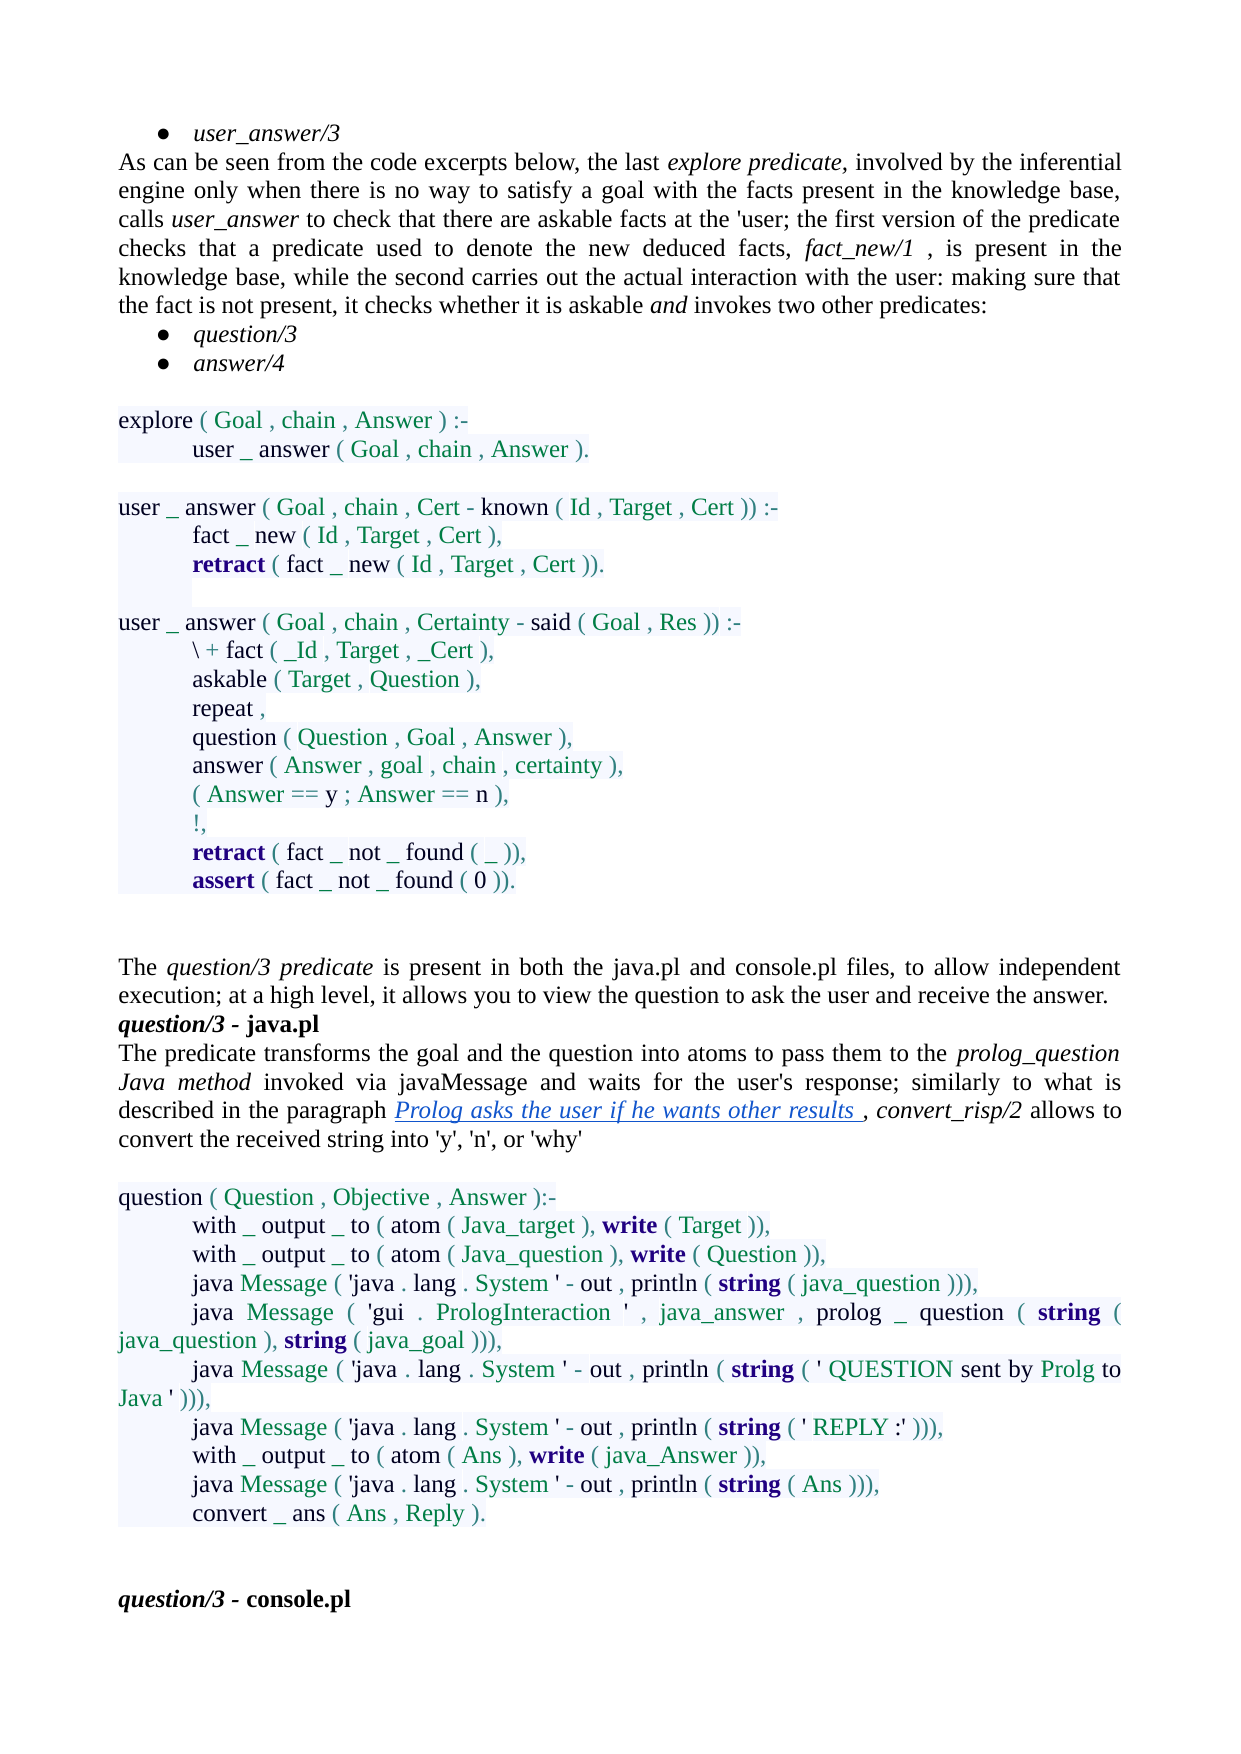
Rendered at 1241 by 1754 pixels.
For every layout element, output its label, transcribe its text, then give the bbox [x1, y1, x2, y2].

text java Message ( 'java . lang . System ' - out , println ( string ( java_question ))), [118, 1268, 1122, 1297]
list answer/4 [156, 348, 1122, 377]
text with _ output _ to ( atom ( Java_target ), write ( Target )), [118, 1211, 1122, 1239]
text java Message ( 'java . lang . System ' - out , println ( string ( ' QUESTION sent by Prolg to Java ' ))), [118, 1354, 1122, 1412]
text java Message ( 'java . lang . System ' - out , println ( string ( Ans ))), [118, 1469, 1122, 1498]
text As can be seen from the code excerpts below, the last explore predicate, involved by the inferential engine only when there is no way to satisfy a goal with the facts present in the knowledge base, calls user_answer to check that there are askable facts at the 'user; the first version of the predicate checks that a predicate used to denote the new deduced facts, fact_new/1 , is present in the knowledge base, while the second carries out the actual interaction with the user: making sure that the fact is not present, it checks whether it is askable and invokes two other predicates: [118, 147, 1122, 319]
text assert ( fact _ not _ found ( 0 )). [118, 866, 1122, 894]
text with _ output _ to ( atom ( Java_question ), write ( Question )), [118, 1239, 1122, 1268]
text fact _ new ( Id , Target , Cert ), [118, 521, 1122, 549]
text explore ( Goal , chain , Answer ) :- [118, 406, 1122, 434]
text user _ answer ( Goal , chain , Answer ). [118, 434, 1122, 463]
list user_answer/3 [156, 118, 1122, 147]
text The predicate transforms the goal and the question into atoms to pass them to the prolog_question Java method invoked via javaMessage and waits for the user's response; similarly to what is described in the paragraph Prolog asks the user if he wants other results , convert_risp/2 allows to convert the received string into 'y', 'n', or 'why' [118, 1038, 1122, 1153]
text java Message ( 'java . lang . System ' - out , println ( string ( ' REPLY :' ))), [118, 1412, 1122, 1441]
text retract ( fact _ new ( Id , Target , Cert )). [118, 549, 1122, 578]
text with _ output _ to ( atom ( Ans ), write ( java_Answer )), [118, 1441, 1122, 1469]
text user _ answer ( Goal , chain , Cert - known ( Id , Target , Cert )) :- [118, 492, 1122, 521]
text question ( Question , Objective , Answer ):- [118, 1182, 1122, 1211]
text repeat , [118, 693, 1122, 722]
list question/3 [156, 319, 1122, 348]
text question/3 - console.pl [118, 1584, 1122, 1613]
text ( Answer == y ; Answer == n ), [118, 779, 1122, 808]
text convert _ ans ( Ans , Reply ). [118, 1498, 1122, 1527]
text question ( Question , Goal , Answer ), [118, 722, 1122, 751]
text \ + fact ( _Id , Target , _Cert ), [118, 636, 1122, 664]
text !, [118, 808, 1122, 837]
text answer ( Answer , goal , chain , certainty ), [118, 751, 1122, 779]
text user _ answer ( Goal , chain , Certainty - said ( Goal , Res )) :- [118, 607, 1122, 636]
text askable ( Target , Question ), [118, 664, 1122, 693]
text retract ( fact _ not _ found ( _ )), [118, 837, 1122, 866]
text java Message ( 'gui . PrologInteraction ' , java_answer , prolog _ question ( string ( java_question ), string ( java_goal ))), [118, 1297, 1122, 1354]
text question/3 - java.pl [118, 1009, 1122, 1038]
text The question/3 predicate is present in both the java.pl and console.pl files, to allow independent execution; at a high level, it allows you to view the question to ask the user and receive the answer. [118, 952, 1122, 1009]
